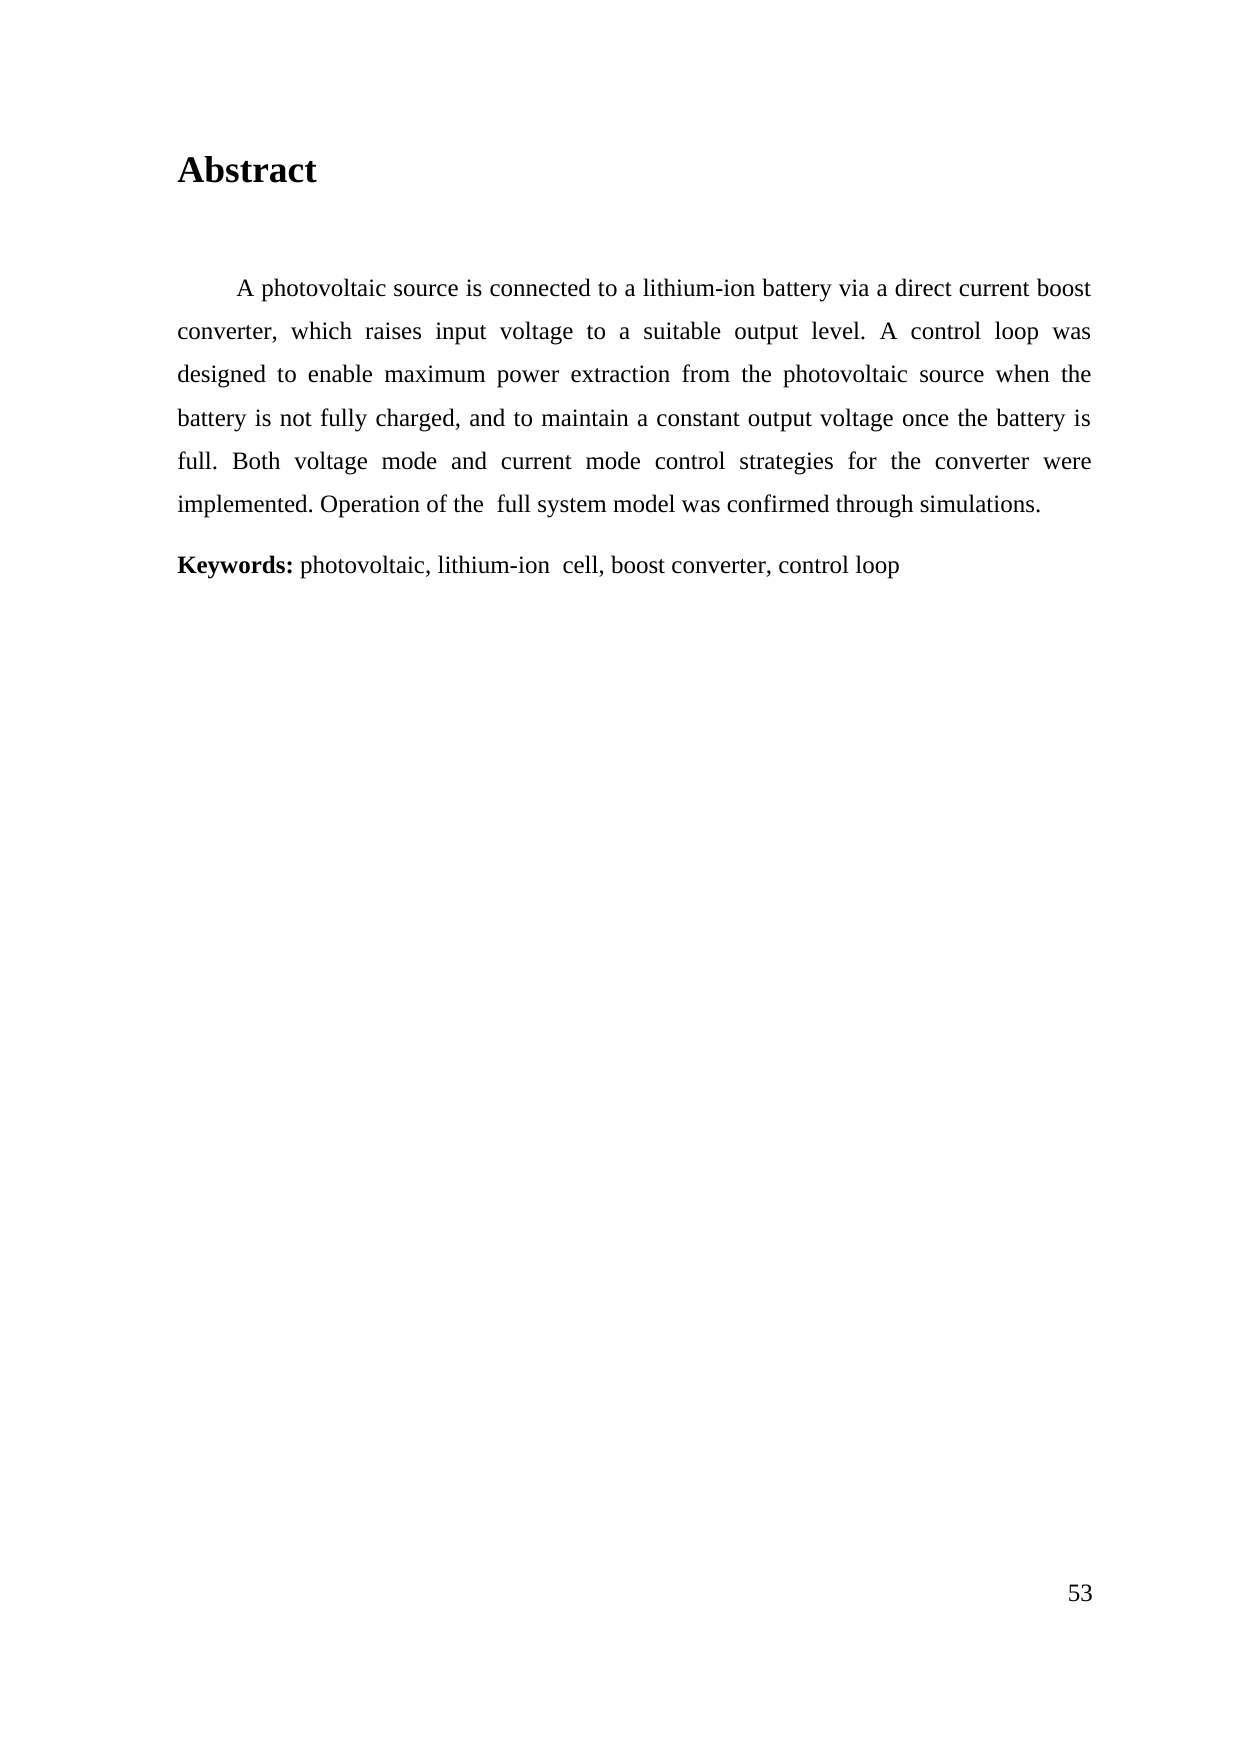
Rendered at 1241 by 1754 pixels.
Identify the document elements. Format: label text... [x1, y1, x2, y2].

text Keywords: photovoltaic, lithium-ion cell, boost converter, control loop [177, 550, 1093, 579]
subtitle Abstract [177, 147, 1093, 190]
text A photovoltaic source is connected to a lithium-ion battery via a direct current boost converter, which raises input voltage to a suitable output level. A control loop was designed to enable maximum power extraction from the photovoltaic source when the battery is not fully charged, and to maintain a constant output voltage once the battery is full. Both voltage mode and current mode control strategies for the converter were implemented. Operation of the full system model was confirmed through simulations. [177, 273, 1093, 518]
